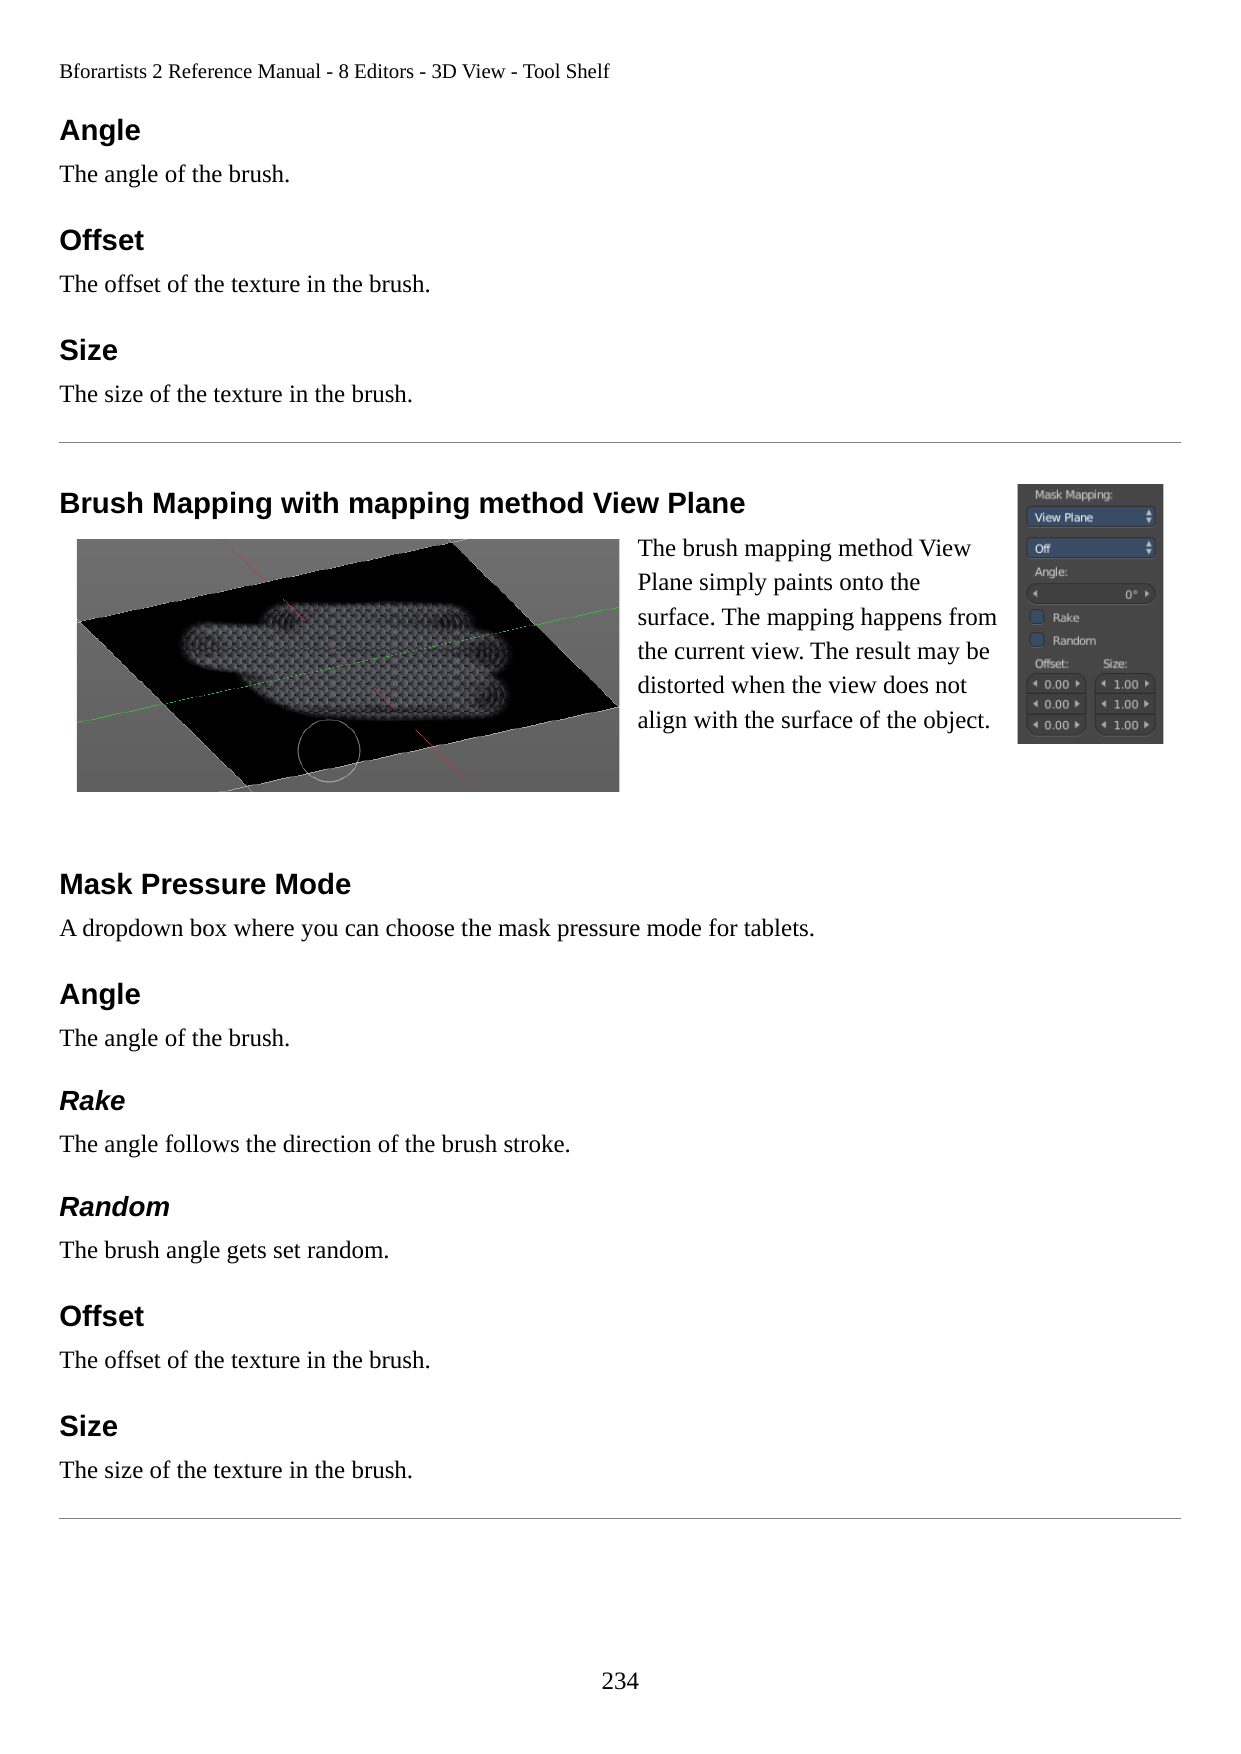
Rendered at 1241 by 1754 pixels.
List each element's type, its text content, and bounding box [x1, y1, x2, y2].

text The angle of the brush. [59, 159, 1181, 188]
subtitle Size [59, 332, 1181, 366]
subtitle Random [59, 1191, 1181, 1222]
text The offset of the texture in the brush. [59, 1345, 1181, 1373]
subtitle Angle [59, 977, 1181, 1011]
text The brush angle gets set random. [59, 1235, 1181, 1264]
subtitle Offset [59, 222, 1181, 256]
subtitle Angle [59, 113, 1181, 146]
text The angle follows the direction of the brush stroke. [59, 1129, 1181, 1158]
picture [1017, 484, 1164, 744]
subtitle Mask Pressure Mode [59, 867, 1181, 901]
text The offset of the texture in the brush. [59, 269, 1181, 297]
text A dropdown box where you can choose the mask pressure mode for tablets. [59, 913, 1181, 942]
text The size of the texture in the brush. [59, 1455, 1181, 1483]
picture [76, 539, 620, 792]
subtitle Brush Mapping with mapping method View Plane [59, 486, 1017, 520]
subtitle Size [59, 1408, 1181, 1442]
text The angle of the brush. [59, 1023, 1181, 1052]
text The size of the texture in the brush. [59, 379, 1181, 407]
subtitle Offset [59, 1298, 1181, 1332]
subtitle Rake [59, 1084, 1181, 1116]
text The brush mapping method View Plane simply paints onto the surface. The mapping happens from the current view. The result may be distorted when the view does not align with the surface of the object. [59, 533, 1017, 734]
